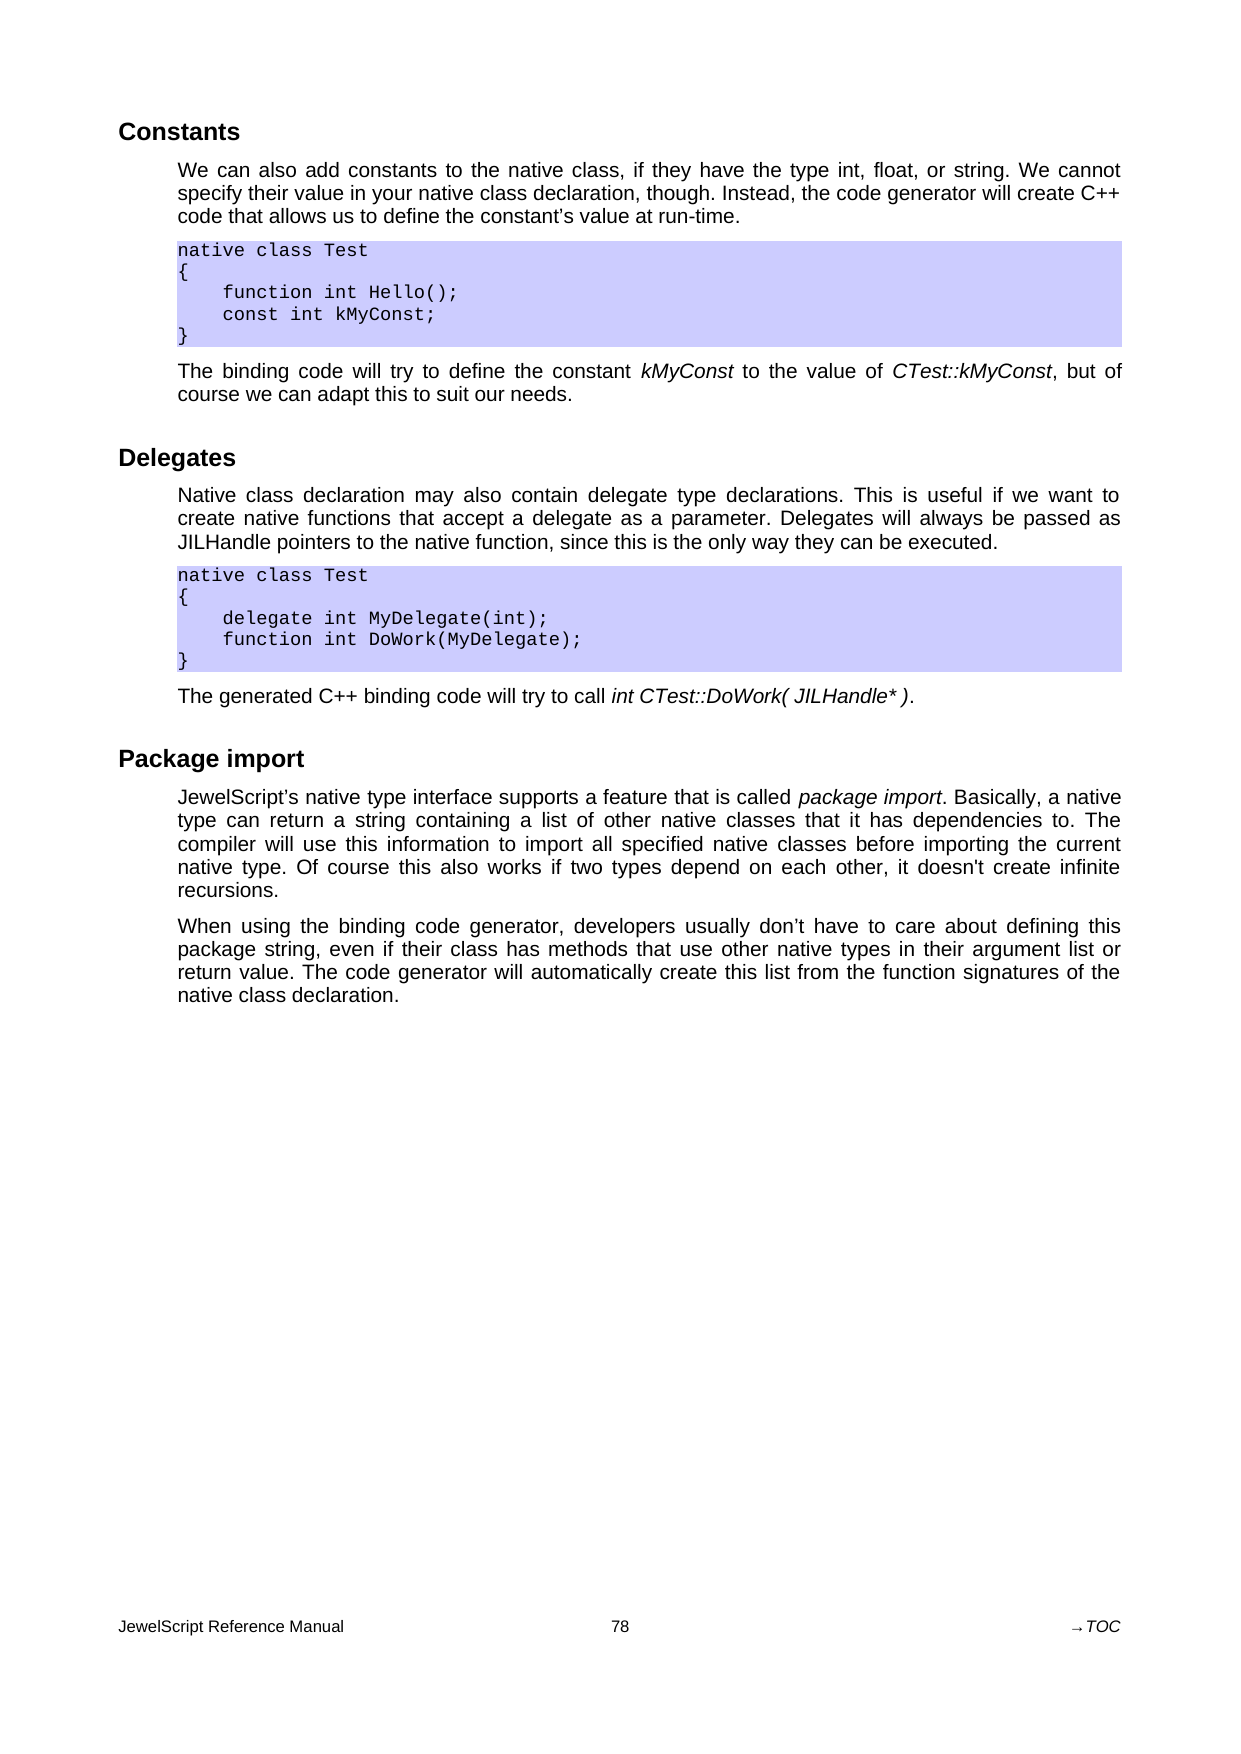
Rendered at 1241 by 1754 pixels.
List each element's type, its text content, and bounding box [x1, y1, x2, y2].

text The generated C++ binding code will try to call int CTest::DoWork( JILHandle* ). [177, 684, 1122, 708]
subtitle Package import [118, 745, 1122, 773]
text Native class declaration may also contain delegate type declarations. This is useful if we want to create native functions that accept a delegate as a parameter. Delegates will always be passed as JILHandle pointers to the native function, since this is the only way they can be executed. [177, 484, 1122, 553]
text The binding code will try to define the constant kMyConst to the value of CTest::kMyConst, but of course we can adapt this to suit our needs. [177, 359, 1122, 406]
subtitle Delegates [118, 443, 1122, 471]
text When using the binding code generator, developers usually don’t have to care about defining this package string, even if their class has methods that use other native types in their argument list or return value. The code generator will automatically create this list from the function signatures of the native class declaration. [177, 914, 1122, 1007]
text native class Test { function int Hello(); const int kMyConst; } [177, 241, 1122, 347]
subtitle Constants [118, 118, 1122, 146]
text native class Test { delegate int MyDelegate(int); function int DoWork(MyDelegate); } [177, 566, 1122, 672]
text JewelScript’s native type interface supports a feature that is called package import. Basically, a native type can return a string containing a list of other native classes that it has dependencies to. The compiler will use this information to import all specified native classes before importing the current native type. Of course this also works if two types depend on each other, it doesn't create infinite recursions. [177, 786, 1122, 902]
text We can also add constants to the native class, if they have the type int, float, or string. We cannot specify their value in your native class declaration, though. Instead, the code generator will create C++ code that allows us to define the constant’s value at run-time. [177, 158, 1122, 228]
